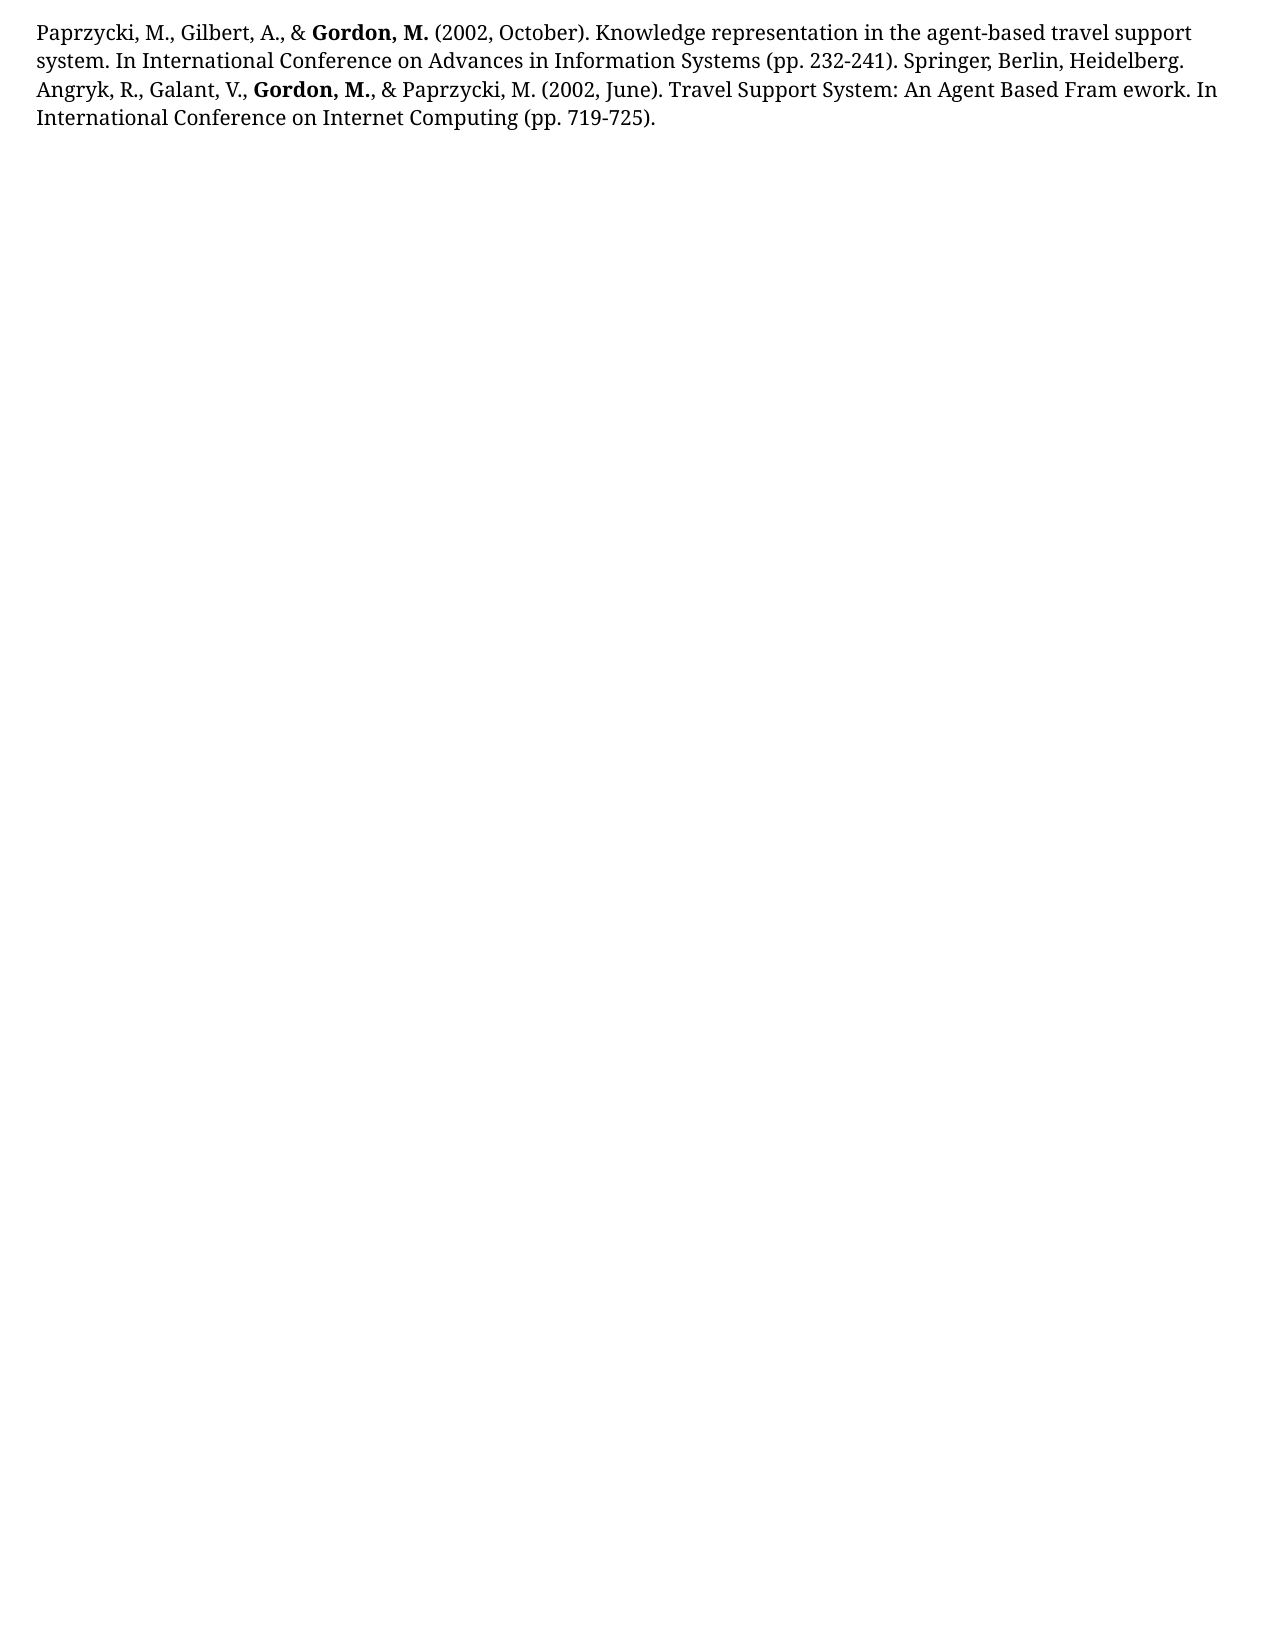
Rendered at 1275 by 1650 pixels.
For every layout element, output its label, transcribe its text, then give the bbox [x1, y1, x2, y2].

table_cell Angryk, R., Galant, V., Gordon, M., & Paprzycki, M. (2002, June). Travel Support System: An Agent Based Fram ework. In International Conference on Internet Computing (pp. 719-725). [36, 75, 1239, 132]
table_cell Paprzycki, M., Gilbert, A., & Gordon, M. (2002, October). Knowledge representation in the agent-based travel support system. In International Conference on Advances in Information Systems (pp. 232-241). Springer, Berlin, Heidelberg. [36, 18, 1239, 75]
